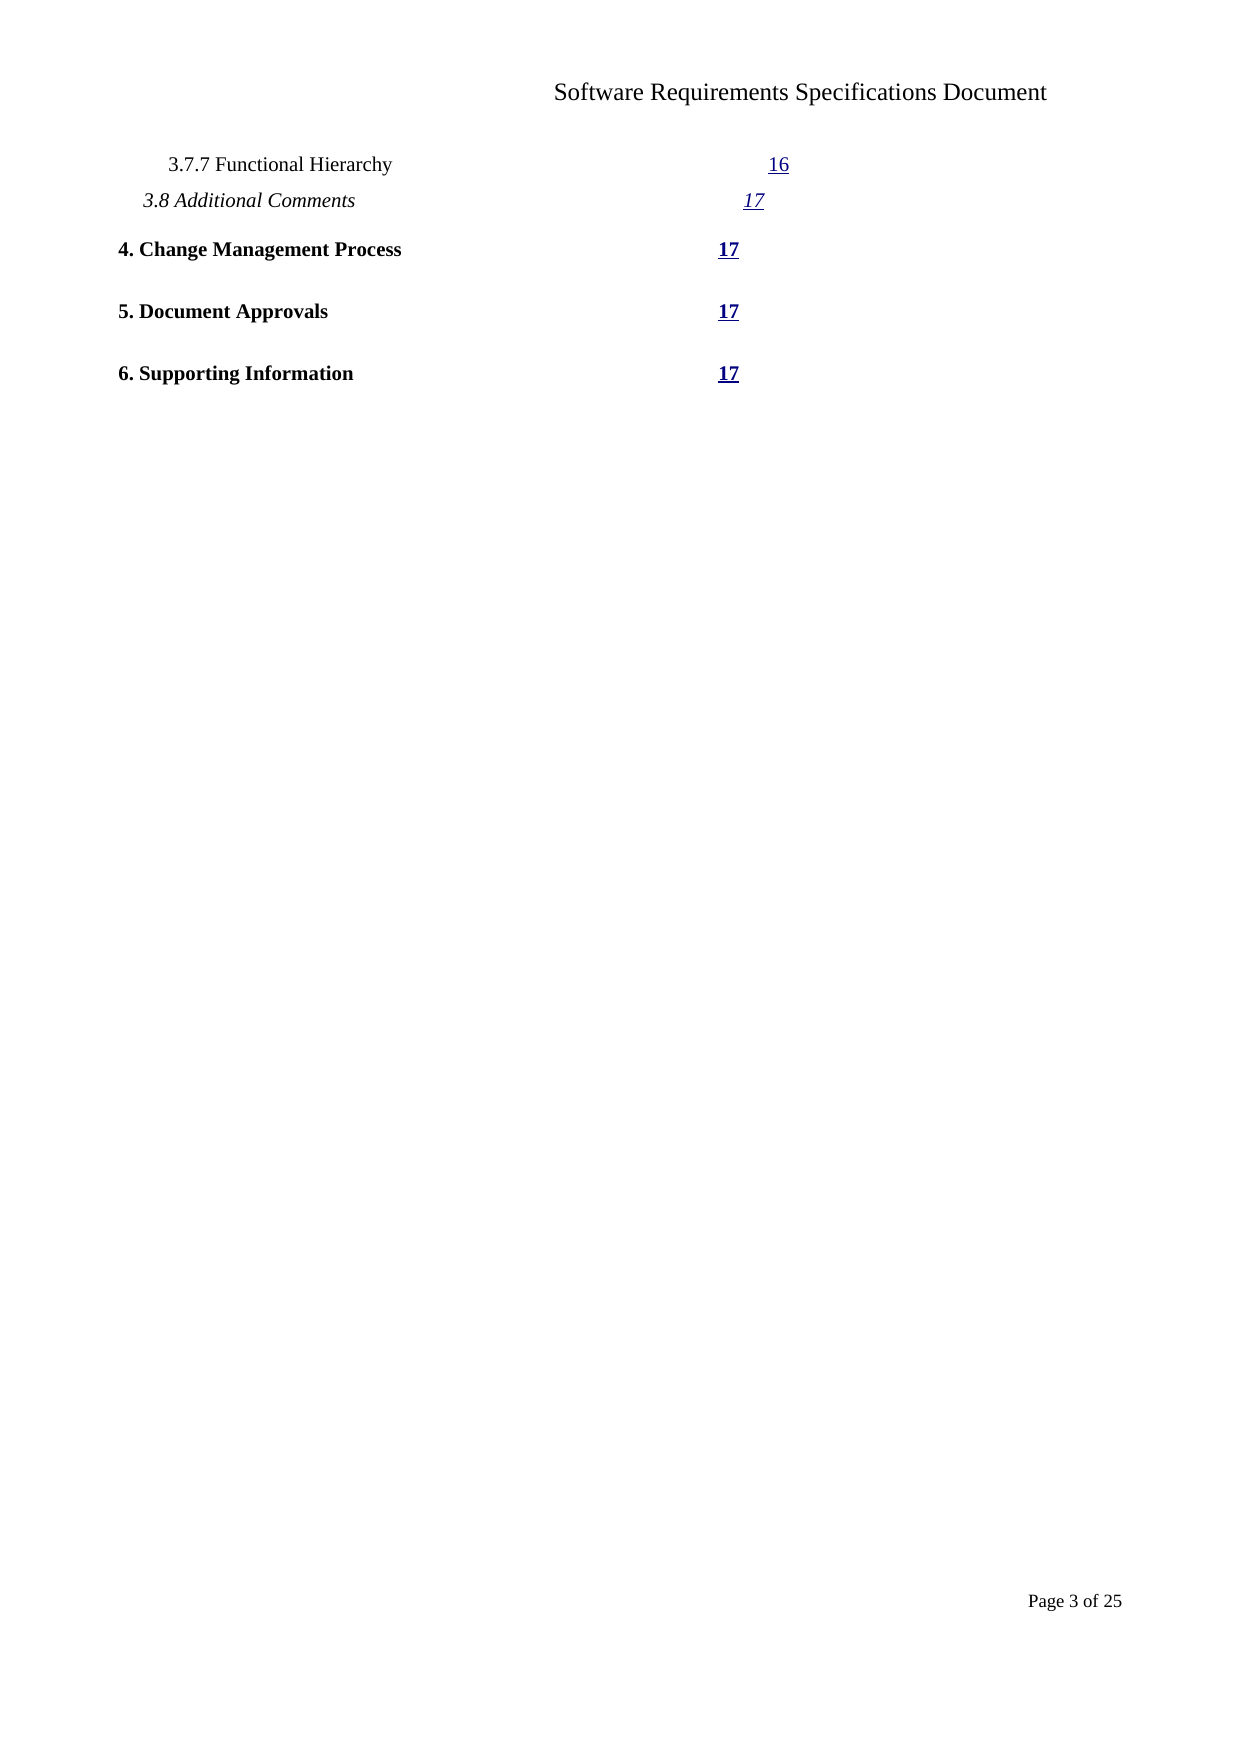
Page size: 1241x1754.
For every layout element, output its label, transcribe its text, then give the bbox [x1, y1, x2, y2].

text 3.7.7 Functional Hierarchy 16 [168, 152, 1122, 176]
text 3.8 Additional Comments 17 [143, 188, 1122, 212]
text 6. Supporting Information 17 [118, 361, 1047, 384]
text 5. Document Approvals 17 [118, 299, 1047, 323]
text 4. Change Management Process 17 [118, 237, 1047, 261]
